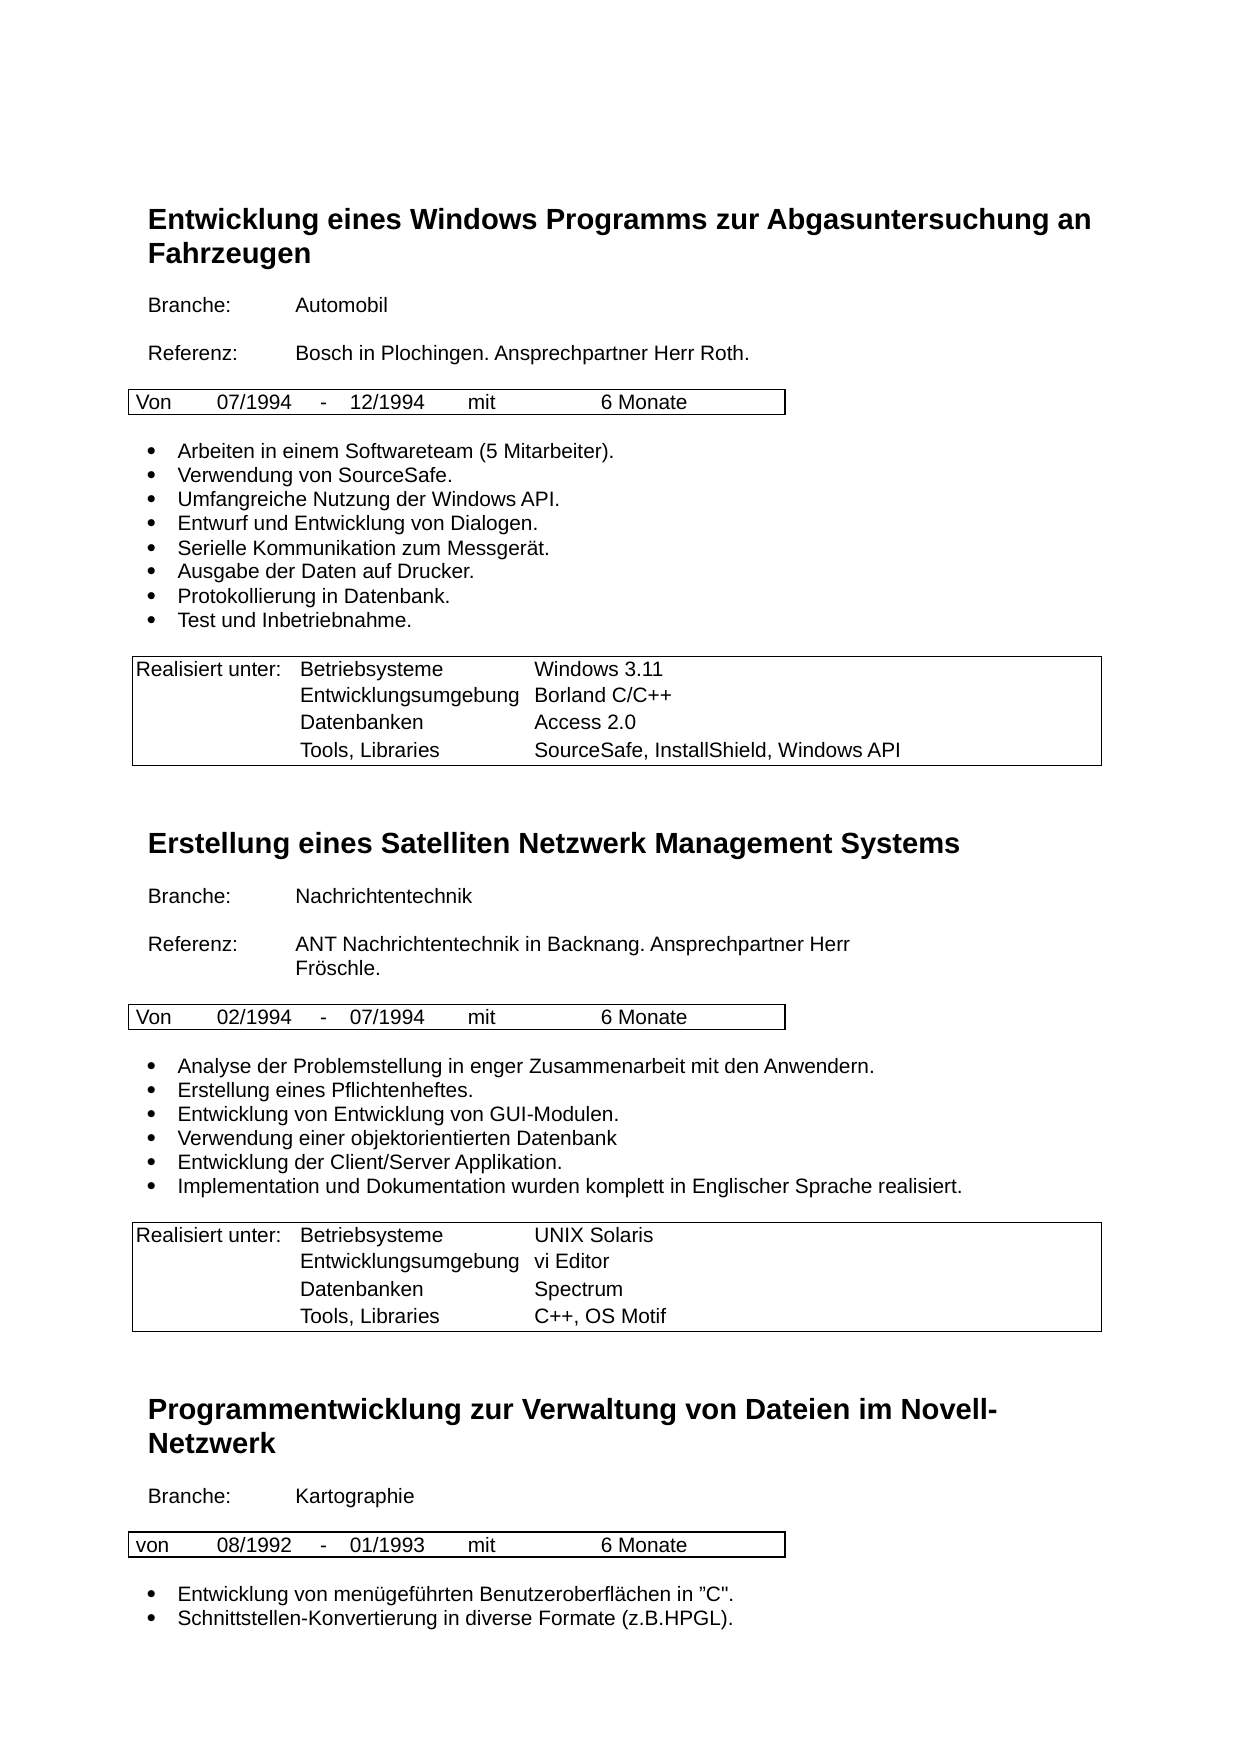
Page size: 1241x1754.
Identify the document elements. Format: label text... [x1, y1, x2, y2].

table_cell Datenbanken [297, 1276, 531, 1304]
text Branche: Automobil [148, 293, 1110, 317]
table_cell [133, 683, 297, 710]
table_header 6 Monate [593, 1533, 784, 1556]
list Ausgabe der Daten auf Drucker. [148, 559, 1110, 583]
table_header 6 Monate [593, 1005, 784, 1028]
table_cell [133, 738, 297, 765]
table_cell [133, 1249, 297, 1276]
table_header 08/1992 [209, 1533, 313, 1556]
list Entwurf und Entwicklung von Dialogen. [148, 511, 1110, 535]
table_cell Access 2.0 [531, 710, 1101, 737]
table_header Betriebsysteme [297, 1223, 531, 1249]
table_header mit [460, 1005, 593, 1028]
list Entwicklung von menügeführten Benutzeroberflächen in ”C". [148, 1581, 1110, 1605]
table_header von [129, 1533, 209, 1556]
table_cell Borland C/C++ [531, 683, 1101, 710]
list Verwendung von SourceSafe. [148, 463, 1110, 487]
list Analyse der Problemstellung in enger Zusammenarbeit mit den Anwendern. [148, 1053, 1110, 1077]
table_cell Tools, Libraries [297, 1304, 531, 1331]
table_cell C++, OS Motif [531, 1304, 1101, 1331]
table_header 07/1994 [209, 390, 313, 414]
table_header mit [460, 1533, 593, 1556]
table_header 01/1993 [342, 1533, 460, 1556]
table_header Von [129, 1005, 209, 1028]
table_header - [313, 1533, 342, 1556]
table_header Windows 3.11 [531, 657, 1101, 683]
text Referenz: Bosch in Plochingen. Ansprechpartner Herr Roth. [148, 341, 1110, 365]
table_header 02/1994 [209, 1005, 313, 1028]
list Test und Inbetriebnahme. [148, 607, 1110, 632]
list Arbeiten in einem Softwareteam (5 Mitarbeiter). [148, 439, 1110, 463]
list Erstellung eines Pflichtenheftes. [148, 1077, 1110, 1102]
table_cell SourceSafe, InstallShield, Windows API [531, 738, 1101, 765]
list Entwicklung der Client/Server Applikation. [148, 1150, 1110, 1174]
table_cell Entwicklungsumgebung [297, 1249, 531, 1276]
table_header Realisiert unter: [133, 1223, 297, 1249]
list Schnittstellen-Konvertierung in diverse Formate (z.B.HPGL). [148, 1605, 1110, 1629]
list Protokollierung in Datenbank. [148, 583, 1110, 607]
text Fröschle. [221, 956, 1110, 979]
table_cell Entwicklungsumgebung [297, 683, 531, 710]
table_header Von [129, 390, 209, 414]
table_header - [313, 1005, 342, 1028]
subtitle Entwicklung eines Windows Programms zur Abgasuntersuchung an Fahrzeugen [148, 202, 1110, 269]
table_cell Tools, Libraries [297, 738, 531, 765]
list Entwicklung von Entwicklung von GUI-Modulen. [148, 1102, 1110, 1126]
table_cell Datenbanken [297, 710, 531, 737]
table_header 07/1994 [342, 1005, 460, 1028]
table_header - [313, 390, 342, 414]
list Serielle Kommunikation zum Messgerät. [148, 535, 1110, 559]
table_header mit [460, 390, 593, 414]
table_cell [133, 1276, 297, 1304]
list Implementation und Dokumentation wurden komplett in Englischer Sprache realisiert. [148, 1174, 1110, 1198]
table_cell Spectrum [531, 1276, 1101, 1304]
subtitle Programmentwicklung zur Verwaltung von Dateien im Novell-Netzwerk [148, 1392, 1110, 1459]
table_header Realisiert unter: [133, 657, 297, 683]
table_header Betriebsysteme [297, 657, 531, 683]
list Verwendung einer objektorientierten Datenbank [148, 1126, 1110, 1150]
text Branche: Nachrichtentechnik [148, 884, 1110, 908]
text Referenz: ANT Nachrichtentechnik in Backnang. Ansprechpartner Herr [148, 932, 1110, 956]
subtitle Erstellung eines Satelliten Netzwerk Management Systems [148, 826, 1110, 860]
table_cell [133, 1304, 297, 1331]
list Umfangreiche Nutzung der Windows API. [148, 487, 1110, 511]
table_header UNIX Solaris [531, 1223, 1101, 1249]
text Branche: Kartographie [148, 1483, 1110, 1507]
table_cell [133, 710, 297, 737]
table_header 6 Monate [593, 390, 784, 414]
table_cell vi Editor [531, 1249, 1101, 1276]
table_header 12/1994 [342, 390, 460, 414]
